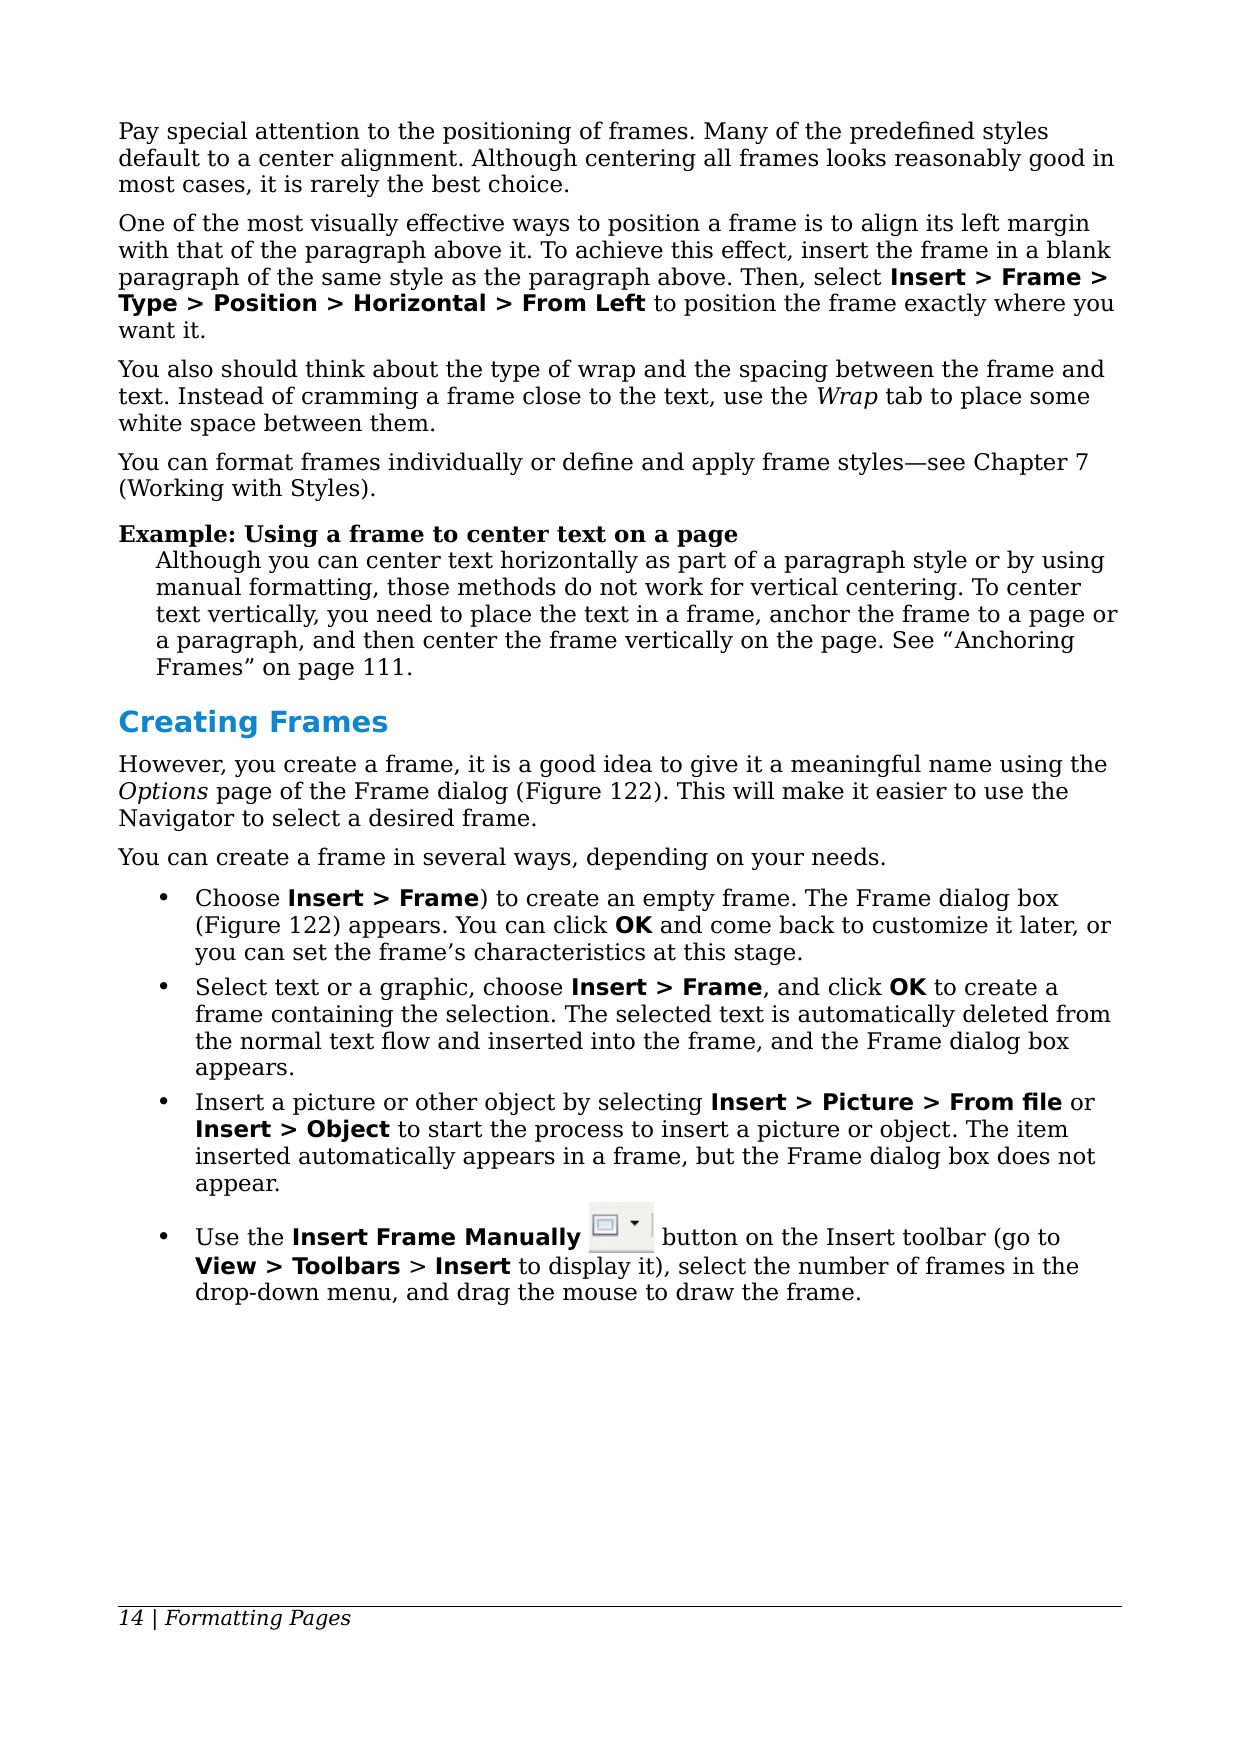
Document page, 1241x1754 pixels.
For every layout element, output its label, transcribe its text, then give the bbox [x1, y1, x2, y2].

text Although you can center text horizontally as part of a paragraph style or by using manual formatting, those methods do not work for vertical centering. To center text vertically, you need to place the text in a frame, anchor the frame to a page or a paragraph, and then center the frame vertically on the page. See “Anchoring Frames” on page 109. [156, 548, 1122, 681]
list Select text or a graphic, choose Insert > Frame, and click OK to create a frame containing the selection. The selected text is automatically deleted from the normal text flow and inserted into the frame, and the Frame dialog box appears. [156, 972, 1122, 1081]
text You can create a frame in several ways, depending on your needs. [118, 844, 1122, 871]
picture [588, 1202, 655, 1253]
text Pay special attention to the positioning of frames. Many of the predefined styles default to a center alignment. Although centering all frames looks reasonably good in most cases, it is rarely the best choice. [118, 118, 1122, 198]
text Example: Using a frame to center text on a page [118, 521, 1122, 548]
text You also should think about the type of wrap and the spacing between the frame and text. Instead of cramming a frame close to the text, use the Wrap tab to place some white space between them. [118, 356, 1122, 436]
list Choose Insert > Frame) to create an empty frame. The Frame dialog box (Figure 122) appears. You can click OK and come back to customize it later, or you can set the frame’s characteristics at this stage. [156, 883, 1122, 966]
text One of the most visually effective ways to position a frame is to align its left margin with that of the paragraph above it. To achieve this effect, insert the frame in a blank paragraph of the same style as the paragraph above. Then, select Insert > Frame > Type > Position > Horizontal > From Left to position the frame exactly where you want it. [118, 211, 1122, 344]
list Use the Insert Frame Manually button on the Insert toolbar (go to View > Toolbars > Insert to display it), select the number of frames in the drop-down menu, and drag the mouse to draw the frame. [156, 1203, 1122, 1306]
text However, you create a frame, it is a good idea to give it a meaningful name using the Options page of the Frame dialog (Figure 122). This will make it easier to use the Navigator to select a desired frame. [118, 752, 1122, 832]
list Insert a picture or other object by selecting Insert > Picture > From file or Insert > Object to start the process to insert a picture or object. The item inserted automatically appears in a frame, but the Frame dialog box does not appear. [156, 1087, 1122, 1197]
subtitle Creating Frames [118, 705, 1122, 739]
text You can format frames individually or define and apply frame styles—see Chapter 7 (Working with Styles). [118, 449, 1122, 502]
